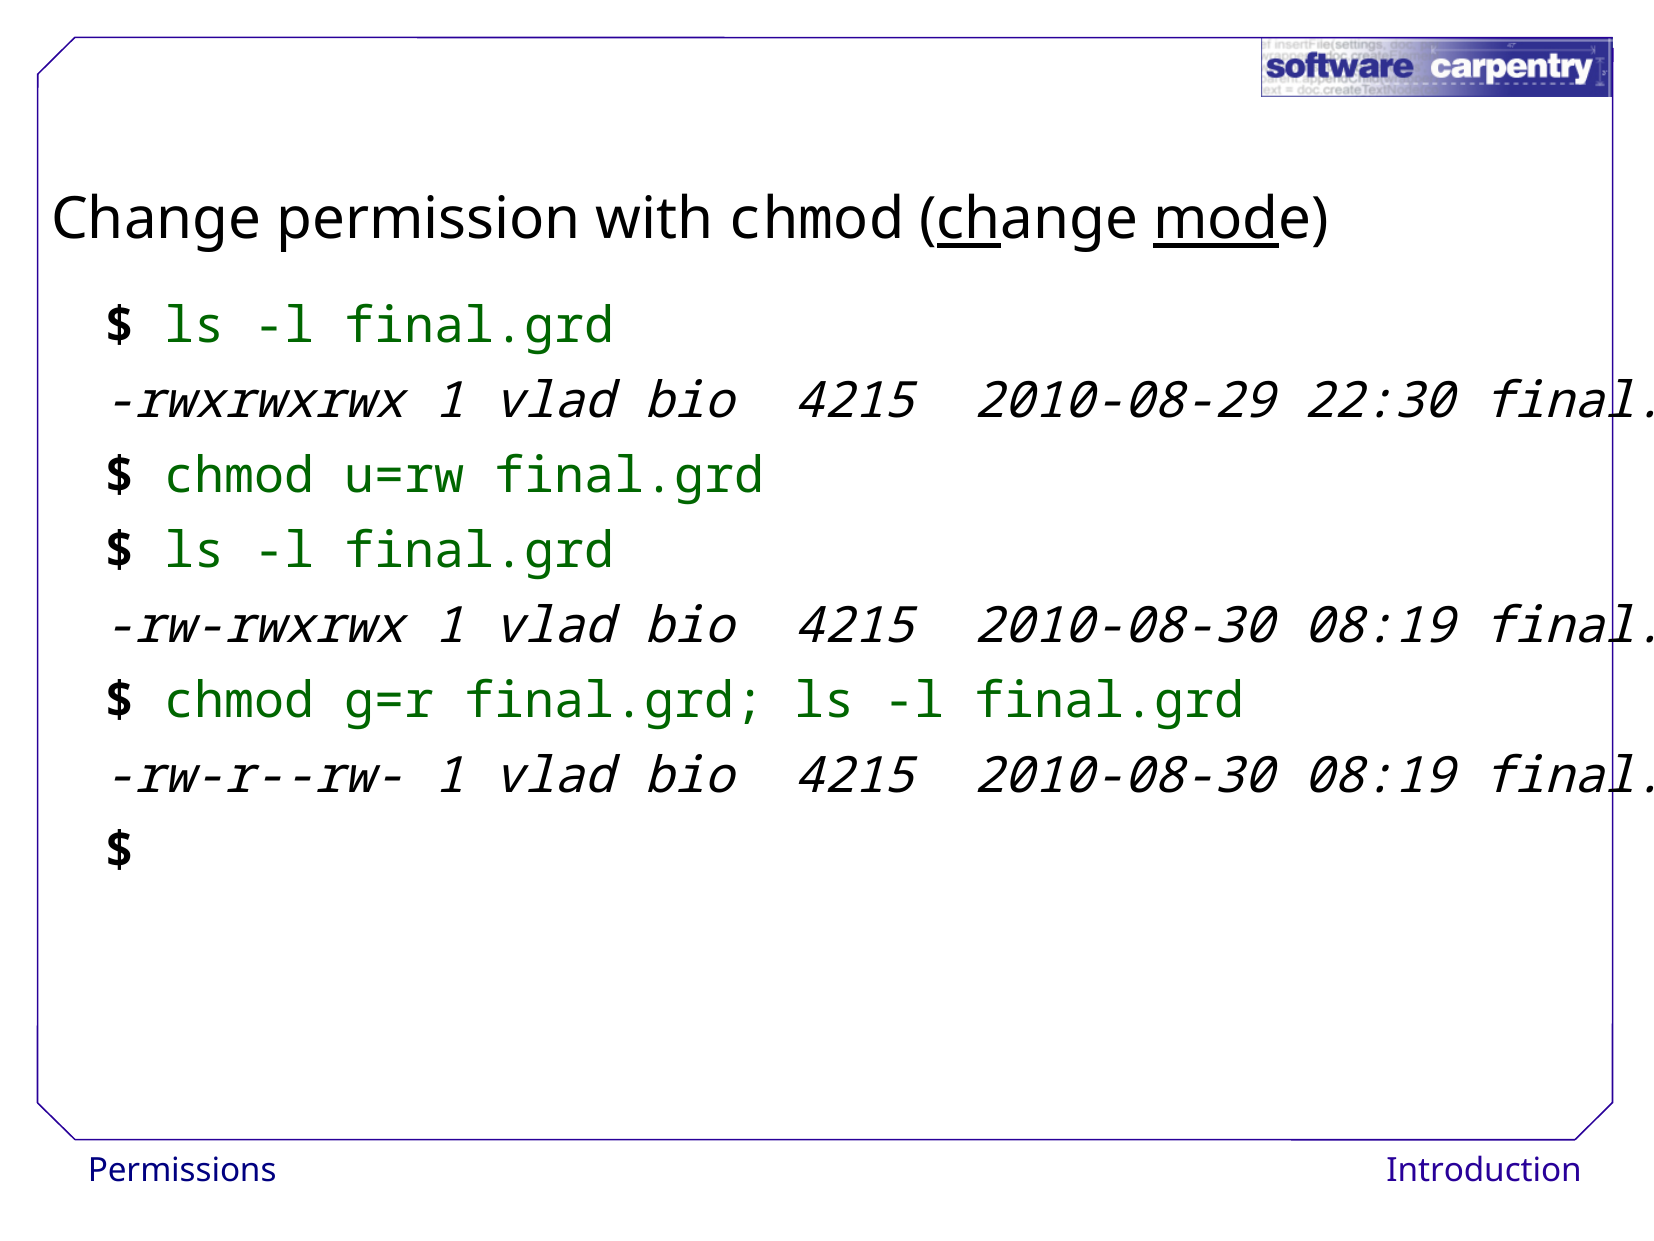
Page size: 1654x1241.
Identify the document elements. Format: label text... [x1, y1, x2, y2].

text_box Change permission with chmod (change mode) [36, 138, 1494, 259]
text_box $ ls -l final.grd -rwxrwxrwx 1 vlad bio 4215 2010-08-29 22:30 final.grd $ chmod u=rw final.grd $ ls -l final.grd -rw-rwxrwx 1 vlad bio 4215 2010-08-30 08:19 final.grd $ chmod g=r final.grd; ls -l final.grd -rw-r--rw- 1 vlad bio 4215 2010-08-30 08:19 final.grd $ [89, 270, 1512, 1131]
picture [1261, 39, 1613, 97]
